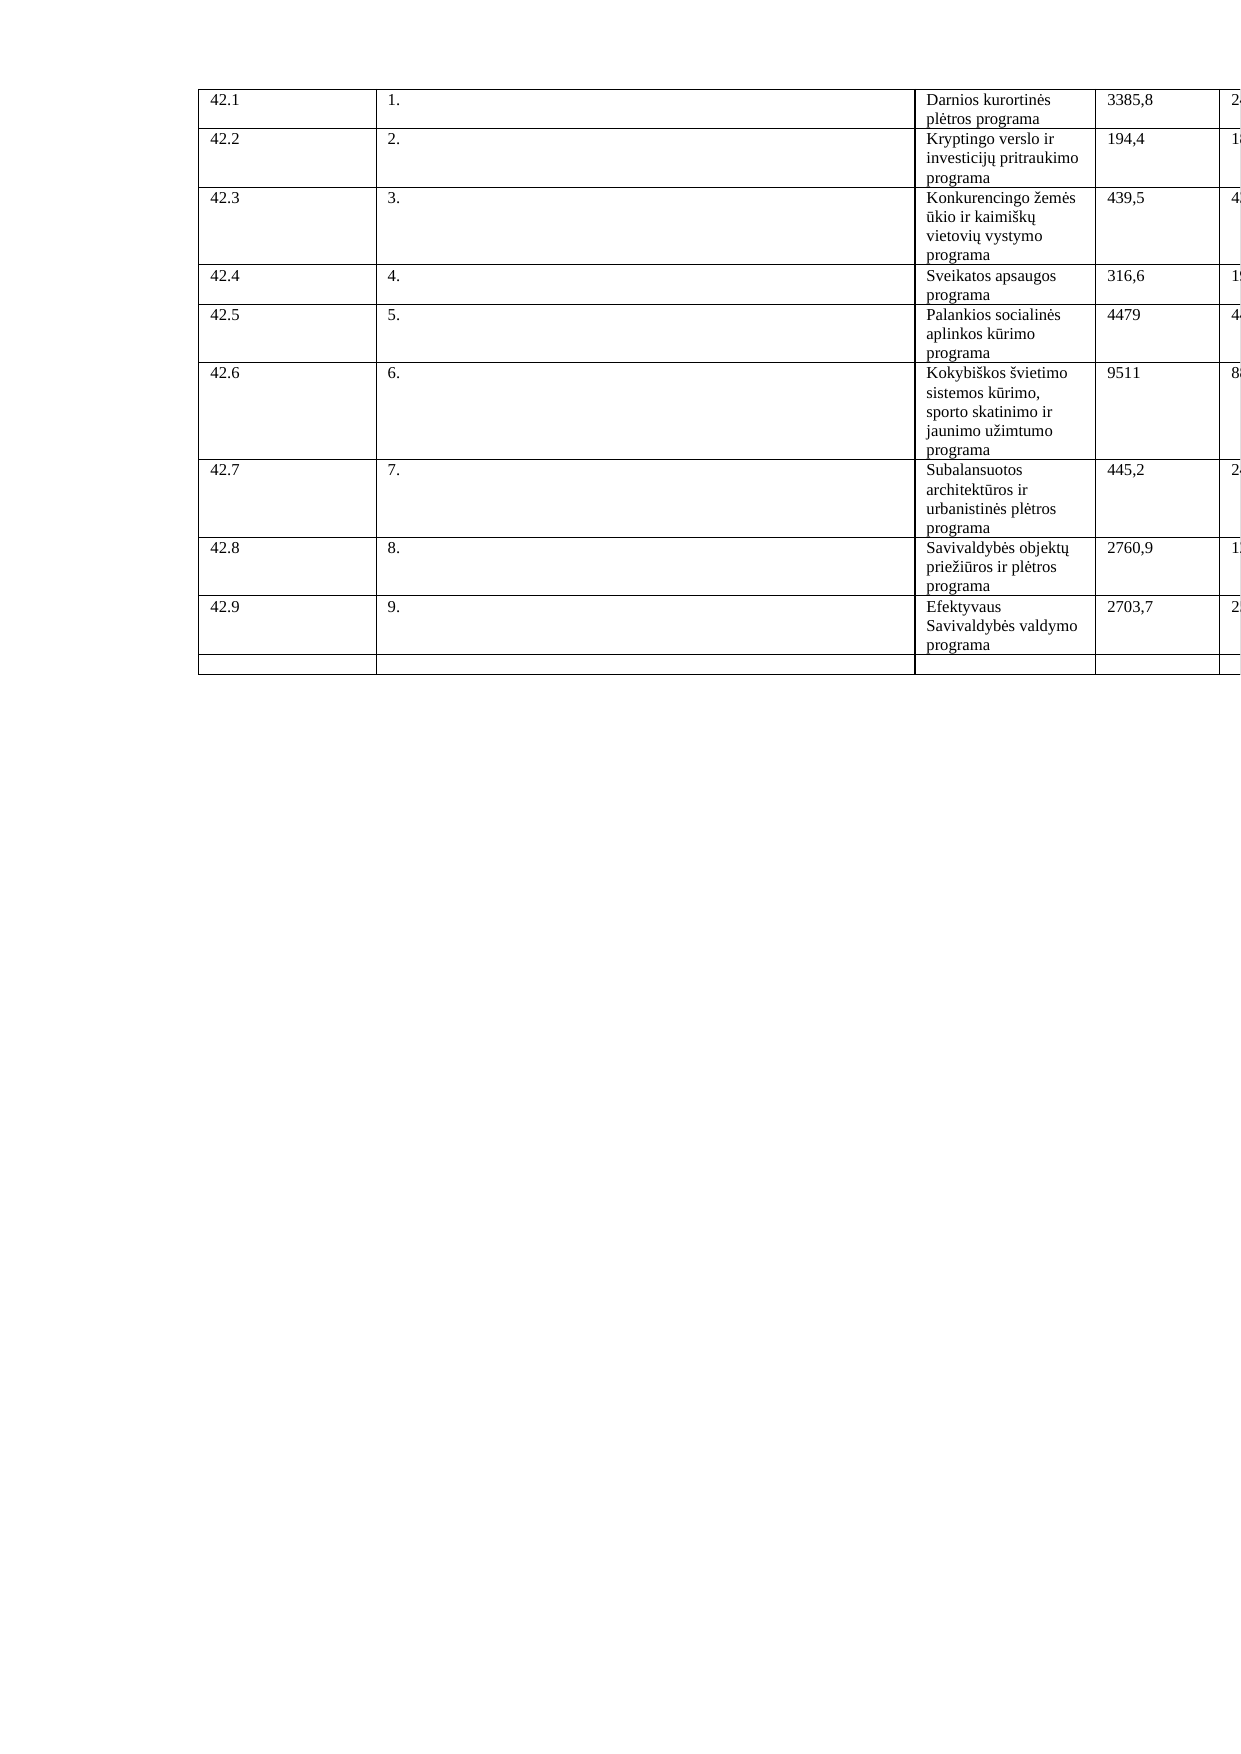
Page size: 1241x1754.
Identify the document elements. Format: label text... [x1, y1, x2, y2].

table_cell Efektyvaus Savivaldybės valdymo programa [916, 596, 1095, 654]
table_cell 42.6 [199, 363, 376, 459]
table_cell 2760,9 [1096, 538, 1219, 595]
table_cell Kokybiškos švietimo sistemos kūrimo, sporto skatinimo ir jaunimo užimtumo programa [916, 363, 1095, 459]
table_cell 3385,8 [1096, 90, 1219, 128]
table_cell Sveikatos apsaugos programa [916, 265, 1095, 304]
table_cell 1. [377, 90, 914, 128]
table_cell 316,6 [1096, 265, 1219, 304]
table_cell 6. [377, 363, 914, 459]
table_cell 2413,6 [1220, 90, 1240, 128]
table_cell Konkurencingo žemės ūkio ir kaimiškų vietovių vystymo programa [916, 188, 1095, 264]
table_cell 42.4 [199, 265, 376, 304]
table_cell 42.3 [199, 188, 376, 264]
table_cell 42.2 [199, 129, 376, 187]
table_cell 2703,7 [1096, 596, 1219, 654]
table_cell 4455,3 [1220, 305, 1240, 362]
table_cell 439,5 [1096, 188, 1219, 264]
table_cell 445,2 [1096, 460, 1219, 537]
table_cell 2567,4 [1220, 596, 1240, 654]
table_cell 9. [377, 596, 914, 654]
table_cell 5. [377, 305, 914, 362]
table_cell 194,4 [1096, 129, 1219, 187]
table_cell Savivaldybės objektų priežiūros ir plėtros programa [916, 538, 1095, 595]
table_cell [1220, 655, 1240, 674]
table_cell [377, 655, 914, 674]
table_cell 190,6 [1220, 265, 1240, 304]
table_cell [916, 655, 1095, 674]
table_cell 8841,4 [1220, 363, 1240, 459]
table_cell 183 [1220, 129, 1240, 187]
table_cell Palankios socialinės aplinkos kūrimo programa [916, 305, 1095, 362]
table_cell 42.7 [199, 460, 376, 537]
table_cell Kryptingo verslo ir investicijų pritraukimo programa [916, 129, 1095, 187]
table_cell 42.8 [199, 538, 376, 595]
table_cell [199, 655, 376, 674]
table_cell 7. [377, 460, 914, 537]
table_cell 439,5 [1220, 188, 1240, 264]
table_cell 42.5 [199, 305, 376, 362]
table_cell 3. [377, 188, 914, 264]
table_cell 1276,2 [1220, 538, 1240, 595]
table_cell 4479 [1096, 305, 1219, 362]
table_cell Subalansuotos architektūros ir urbanistinės plėtros programa [916, 460, 1095, 537]
table_cell 42.9 [199, 596, 376, 654]
table_cell 8. [377, 538, 914, 595]
table_cell 42.1 [199, 90, 376, 128]
table_cell 4. [377, 265, 914, 304]
table_cell 9511 [1096, 363, 1219, 459]
table_cell 242,2 [1220, 460, 1240, 537]
table_cell Darnios kurortinės plėtros programa [916, 90, 1095, 128]
table_cell [1096, 655, 1219, 674]
table_cell 2. [377, 129, 914, 187]
